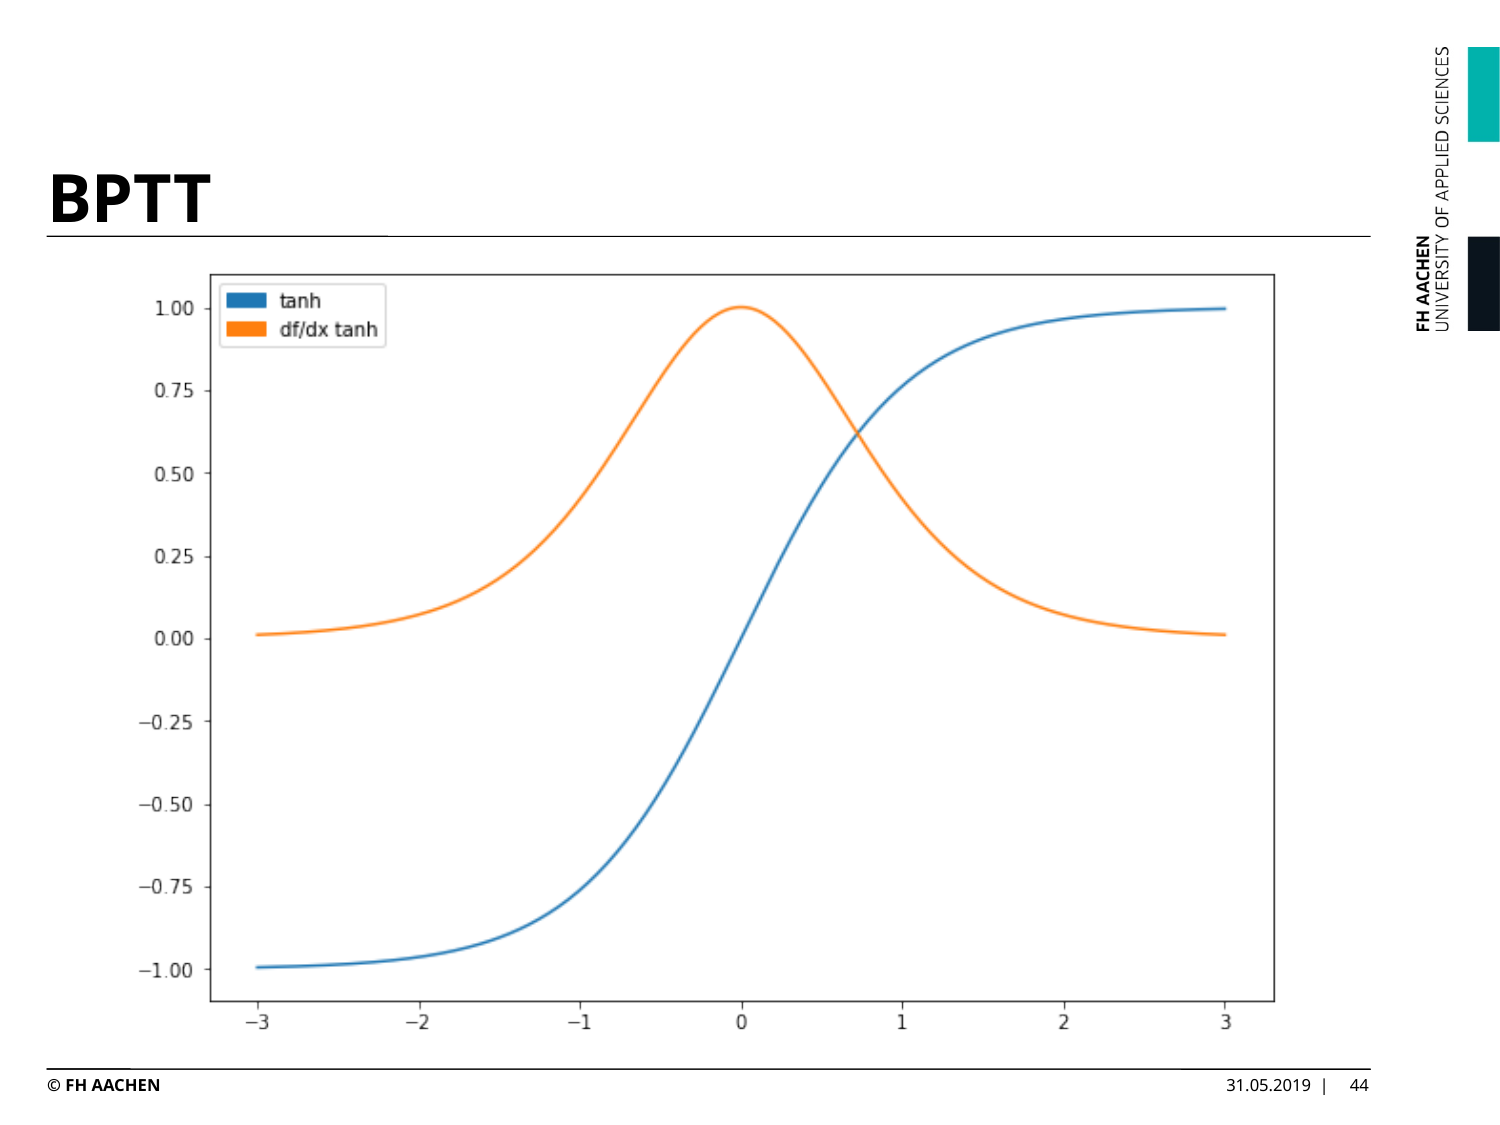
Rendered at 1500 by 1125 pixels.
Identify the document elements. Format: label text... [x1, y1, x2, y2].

picture [124, 255, 1293, 1047]
title BPTT [47, 153, 1371, 237]
picture [1404, 47, 1500, 331]
